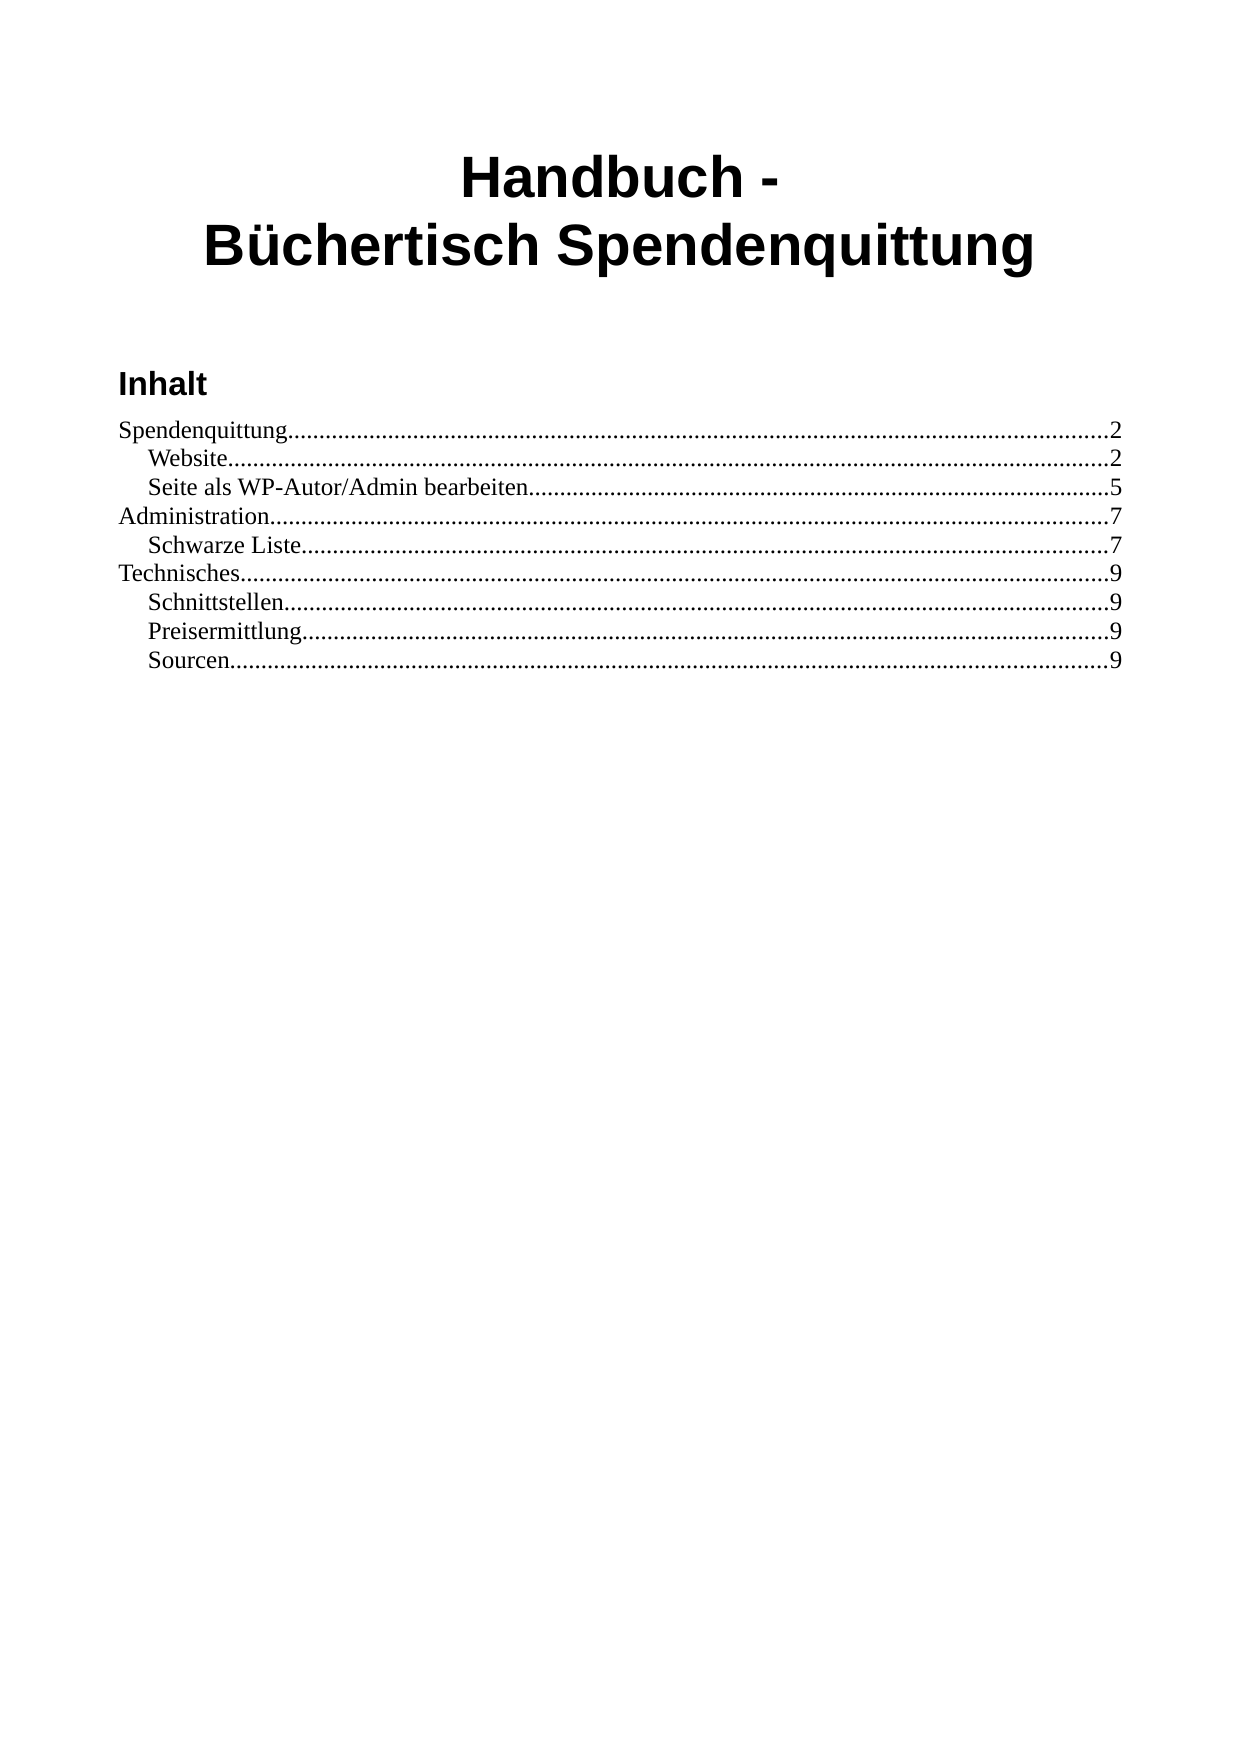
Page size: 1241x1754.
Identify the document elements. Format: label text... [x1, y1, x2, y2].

text Preisermittlung 9 [148, 616, 1122, 645]
text Seite als WP-Autor/Admin bearbeiten 5 [148, 472, 1122, 501]
text Sourcen 9 [148, 645, 1122, 673]
text Technisches 9 [118, 558, 1122, 587]
subtitle Inhalt [118, 364, 1122, 402]
text Administration 7 [118, 501, 1122, 530]
title Handbuch - Büchertisch Spendenquittung [118, 143, 1122, 277]
text Spendenquittung 2 [118, 415, 1122, 443]
text Schnittstellen 9 [148, 587, 1122, 616]
text Website 2 [148, 443, 1122, 472]
text Schwarze Liste 7 [148, 530, 1122, 558]
